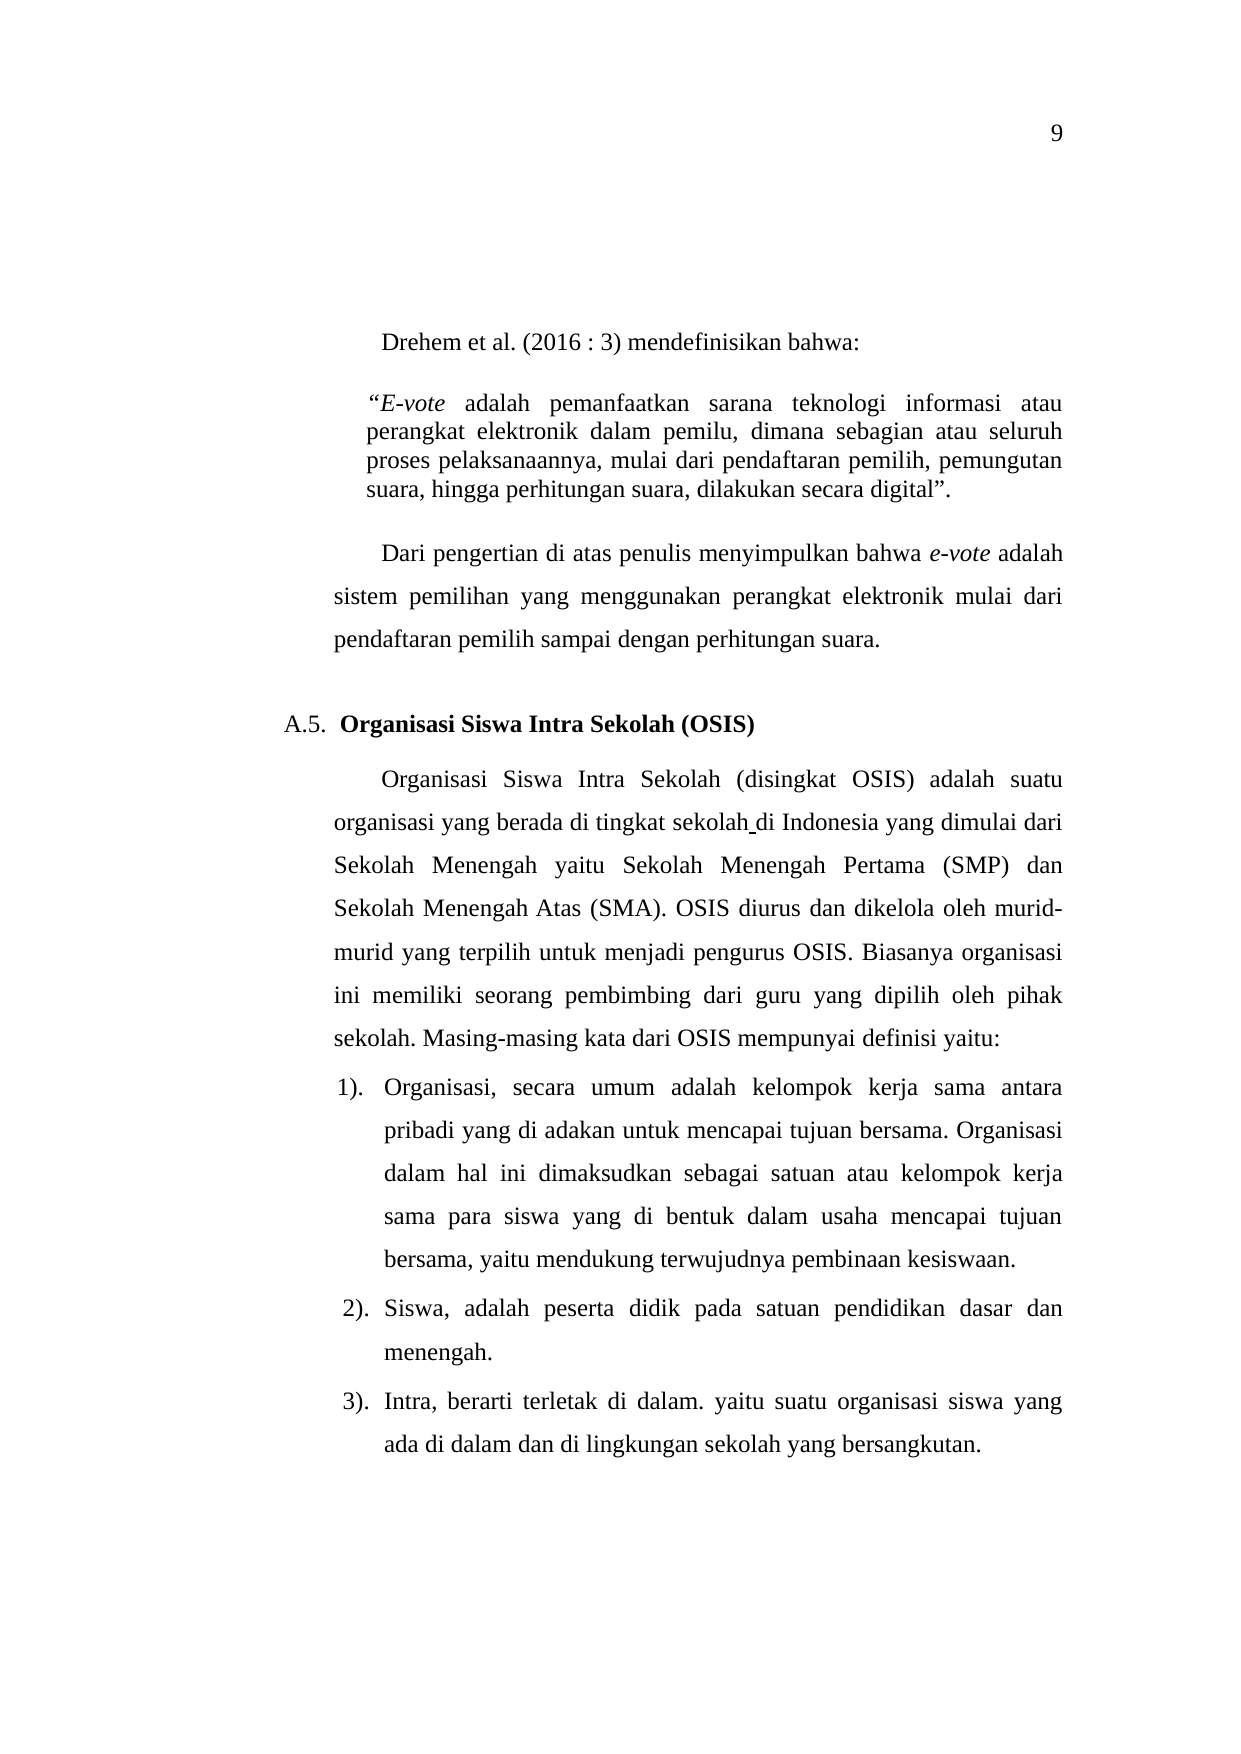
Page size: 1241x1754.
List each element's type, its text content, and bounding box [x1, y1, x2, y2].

text Dari pengertian di atas penulis menyimpulkan bahwa e-vote adalah sistem pemilihan yang menggunakan perangkat elektronik mulai dari pendaftaran pemilih sampai dengan perhitungan suara. [334, 538, 1063, 653]
list Organisasi Siswa Intra Sekolah (OSIS) [266, 709, 1063, 738]
text Organisasi Siswa Intra Sekolah (disingkat OSIS) adalah suatu organisasi yang berada di tingkat sekolah di Indonesia yang dimulai dari Sekolah Menengah yaitu Sekolah Menengah Pertama (SMP) dan Sekolah Menengah Atas (SMA). OSIS diurus dan dikelola oleh murid-murid yang terpilih untuk menjadi pengurus OSIS. Biasanya organisasi ini memiliki seorang pembimbing dari guru yang dipilih oleh pihak sekolah. Masing-masing kata dari OSIS mempunyai definisi yaitu: [334, 764, 1063, 1052]
list Organisasi, secara umum adalah kelompok kerja sama antara pribadi yang di adakan untuk mencapai tujuan bersama. Organisasi dalam hal ini dimaksudkan sebagai satuan atau kelompok kerja sama para siswa yang di bentuk dalam usaha mencapai tujuan bersama, yaitu mendukung terwujudnya pembinaan kesiswaan. [337, 1072, 1063, 1273]
list Intra, berarti terletak di dalam. yaitu suatu organisasi siswa yang ada di dalam dan di lingkungan sekolah yang bersangkutan. [342, 1386, 1063, 1458]
text “E-vote adalah pemanfaatkan sarana teknologi informasi atau perangkat elektronik dalam pemilu, dimana sebagian atau seluruh proses pelaksanaannya, mulai dari pendaftaran pemilih, pemungutan suara, hingga perhitungan suara, dilakukan secara digital”. [366, 388, 1063, 503]
list Siswa, adalah peserta didik pada satuan pendidikan dasar dan menengah. [342, 1293, 1063, 1365]
text Drehem et al. (2016 : 3) mendefinisikan bahwa: [334, 327, 1063, 355]
